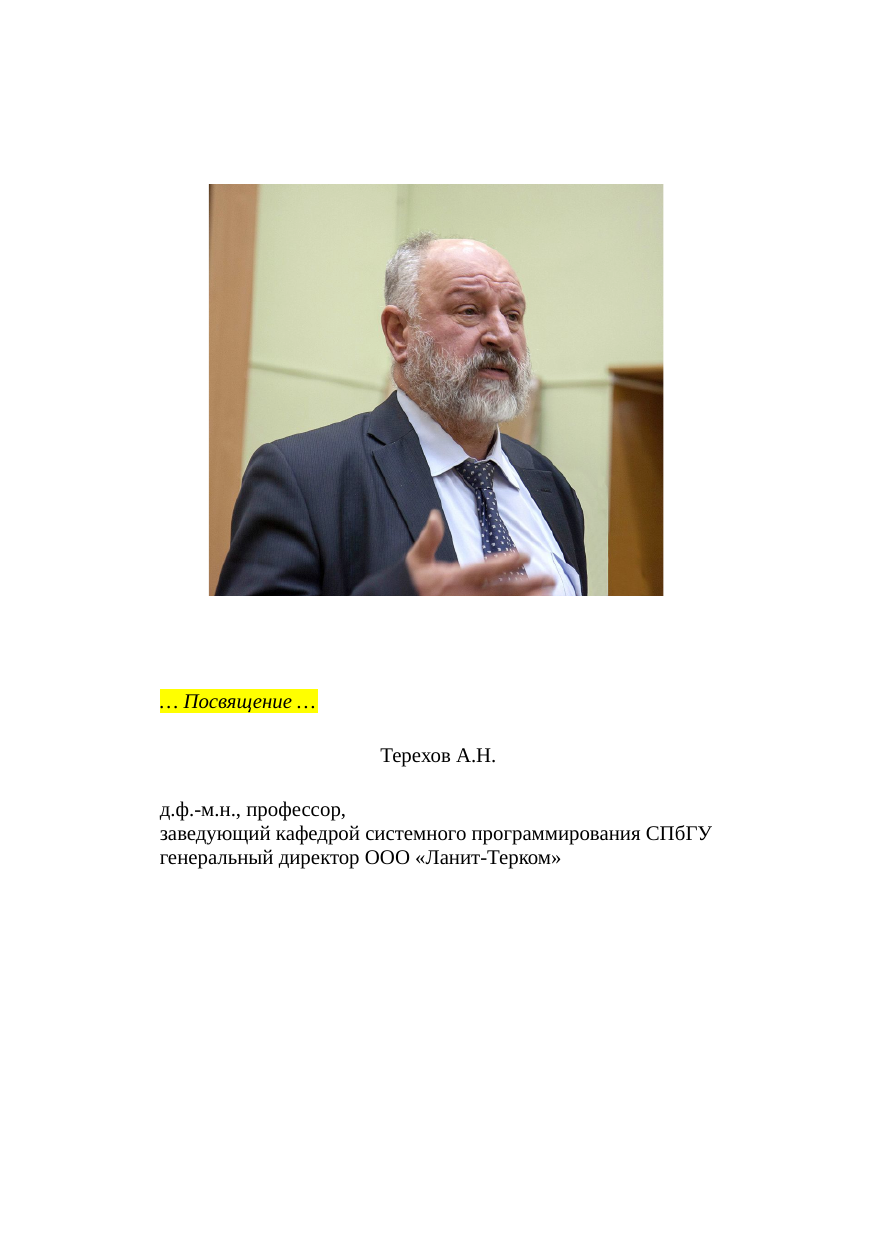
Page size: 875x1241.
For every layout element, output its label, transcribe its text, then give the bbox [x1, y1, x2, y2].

picture [208, 184, 664, 596]
text д.ф.-м.н., профессор, заведующий кафедрой системного программирования СПбГУ генеральный директор ООО «Ланит-Терком» [159, 796, 714, 869]
text Терехов А.Н. [159, 743, 714, 767]
text … Посвящение … [159, 689, 714, 713]
